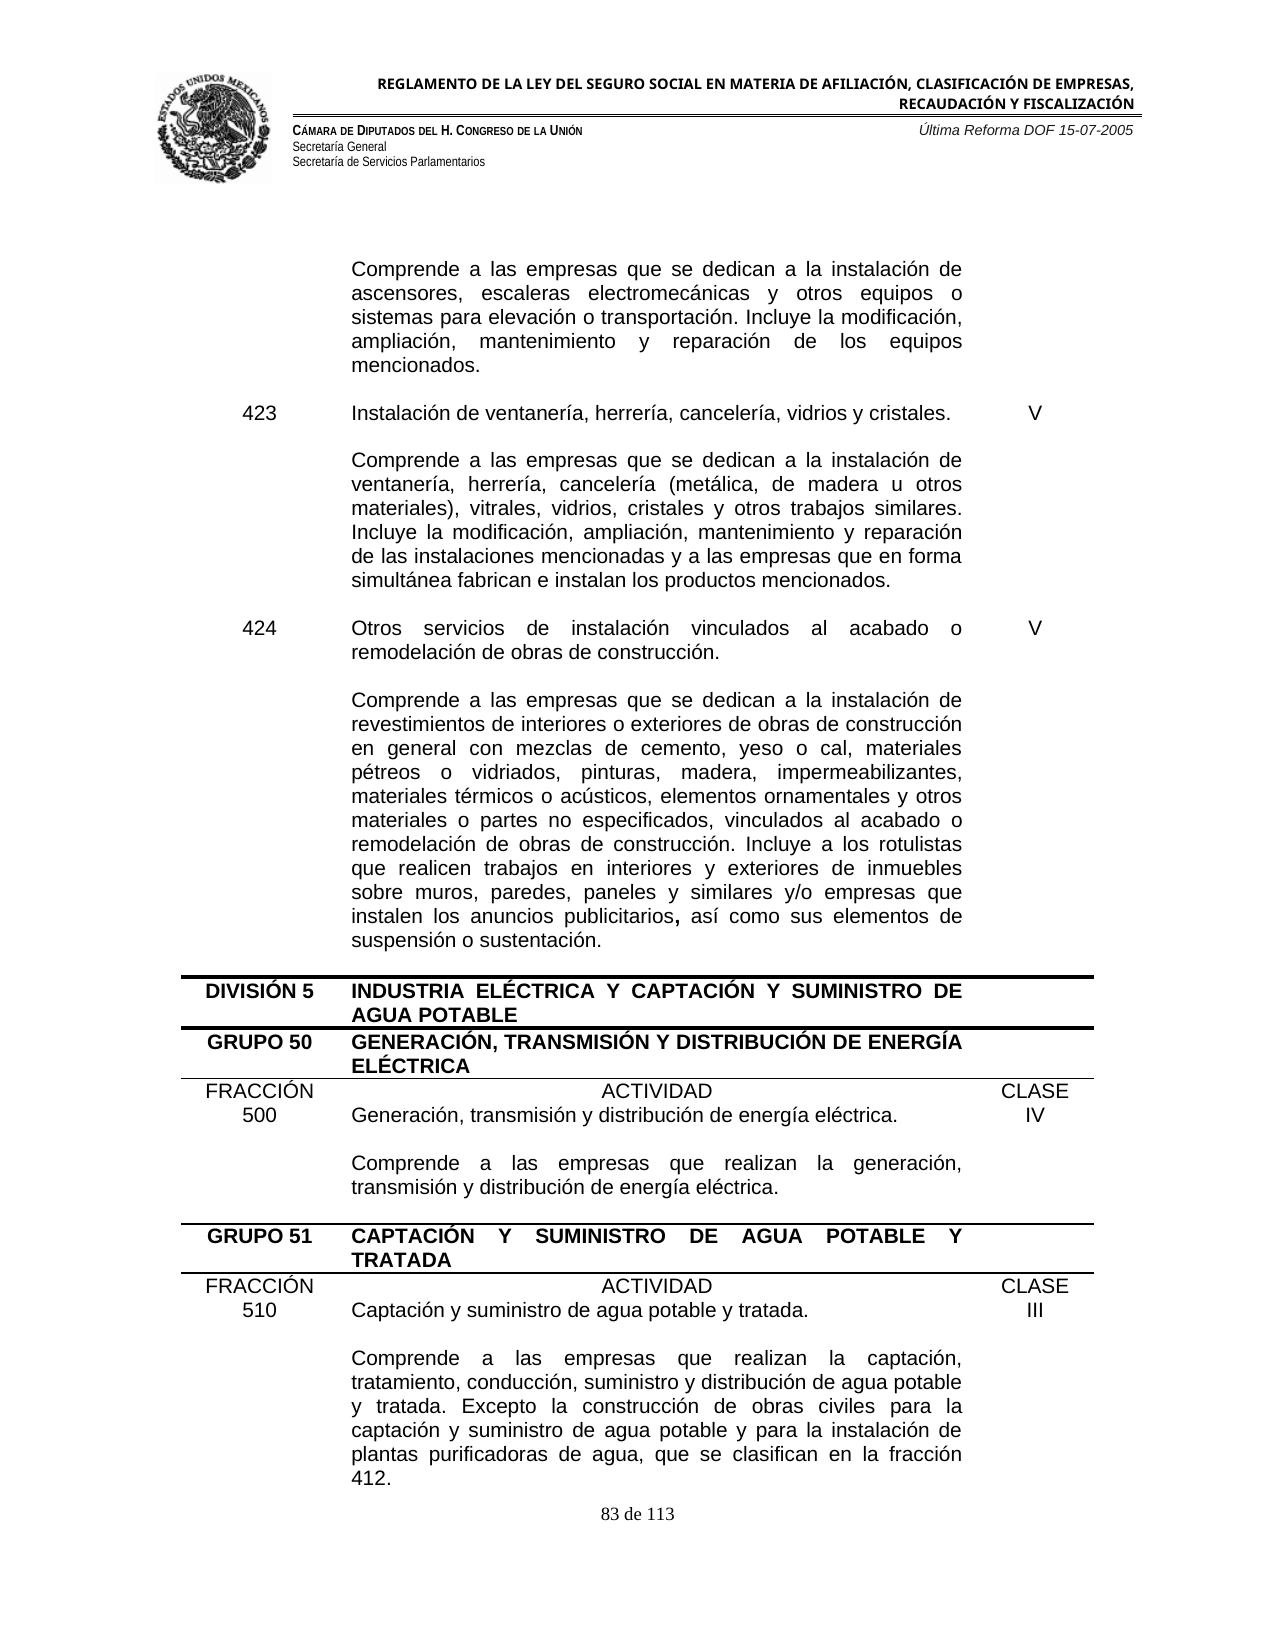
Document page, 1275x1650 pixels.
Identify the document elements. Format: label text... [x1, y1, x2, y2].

table_cell ACTIVIDAD [338, 1274, 976, 1298]
table_cell 510 [181, 1298, 338, 1489]
table_cell [976, 1030, 1094, 1077]
table_cell [976, 233, 1094, 400]
table_cell Generación, transmisión y distribución de energía eléctrica. Comprende a las empresas que realizan la generación, transmisión y distribución de energía eléctrica. [338, 1103, 976, 1223]
table_cell V [976, 400, 1094, 616]
table_cell 500 [181, 1103, 338, 1223]
table_cell GRUPO 50 [181, 1030, 338, 1077]
table_cell CAPTACIÓN Y SUMINISTRO DE AGUA POTABLE Y TRATADA [338, 1225, 976, 1272]
table_cell III [976, 1298, 1094, 1489]
table_cell [976, 979, 1094, 1026]
table_cell DIVISIÓN 5 [181, 979, 338, 1026]
table_cell FRACCIÓN [181, 1274, 338, 1298]
table_cell 423 [181, 400, 338, 616]
table_cell IV [976, 1103, 1094, 1223]
table_cell V [976, 616, 1094, 975]
table_cell [181, 233, 338, 400]
table_cell Otros servicios de instalación vinculados al acabado o remodelación de obras de construcción. Comprende a las empresas que se dedican a la instalación de revestimientos de interiores o exteriores de obras de construcción en general con mezclas de cemento, yeso o cal, materiales pétreos o vidriados, pinturas, madera, impermeabilizantes, materiales térmicos o acústicos, elementos ornamentales y otros materiales o partes no especificados, vinculados al acabado o remodelación de obras de construcción. Incluye a los rotulistas que realicen trabajos en interiores y exteriores de inmuebles sobre muros, paredes, paneles y similares y/o empresas que instalen los anuncios publicitarios, así como sus elementos de suspensión o sustentación. [338, 616, 976, 975]
table_cell 424 [181, 616, 338, 975]
table_cell Captación y suministro de agua potable y tratada. Comprende a las empresas que realizan la captación, tratamiento, conducción, suministro y distribución de agua potable y tratada. Excepto la construcción de obras civiles para la captación y suministro de agua potable y para la instalación de plantas purificadoras de agua, que se clasifican en la fracción 412. [338, 1298, 976, 1489]
table_cell INDUSTRIA ELÉCTRICA Y CAPTACIÓN Y SUMINISTRO DE AGUA POTABLE [338, 979, 976, 1026]
table_cell Instalación de ventanería, herrería, cancelería, vidrios y cristales. Comprende a las empresas que se dedican a la instalación de ventanería, herrería, cancelería (metálica, de madera u otros materiales), vitrales, vidrios, cristales y otros trabajos similares. Incluye la modificación, ampliación, mantenimiento y reparación de las instalaciones mencionadas y a las empresas que en forma simultánea fabrican e instalan los productos mencionados. [338, 400, 976, 616]
table_cell [976, 1225, 1094, 1272]
table_cell FRACCIÓN [181, 1079, 338, 1103]
table_cell ACTIVIDAD [338, 1079, 976, 1103]
table_cell CLASE [976, 1079, 1094, 1103]
table_cell Comprende a las empresas que se dedican a la instalación de ascensores, escaleras electromecánicas y otros equipos o sistemas para elevación o transportación. Incluye la modificación, ampliación, mantenimiento y reparación de los equipos mencionados. [338, 233, 976, 400]
table_cell GRUPO 51 [181, 1225, 338, 1272]
table_cell GENERACIÓN, TRANSMISIÓN Y DISTRIBUCIÓN DE ENERGÍA ELÉCTRICA [338, 1030, 976, 1077]
table_cell CLASE [976, 1274, 1094, 1298]
